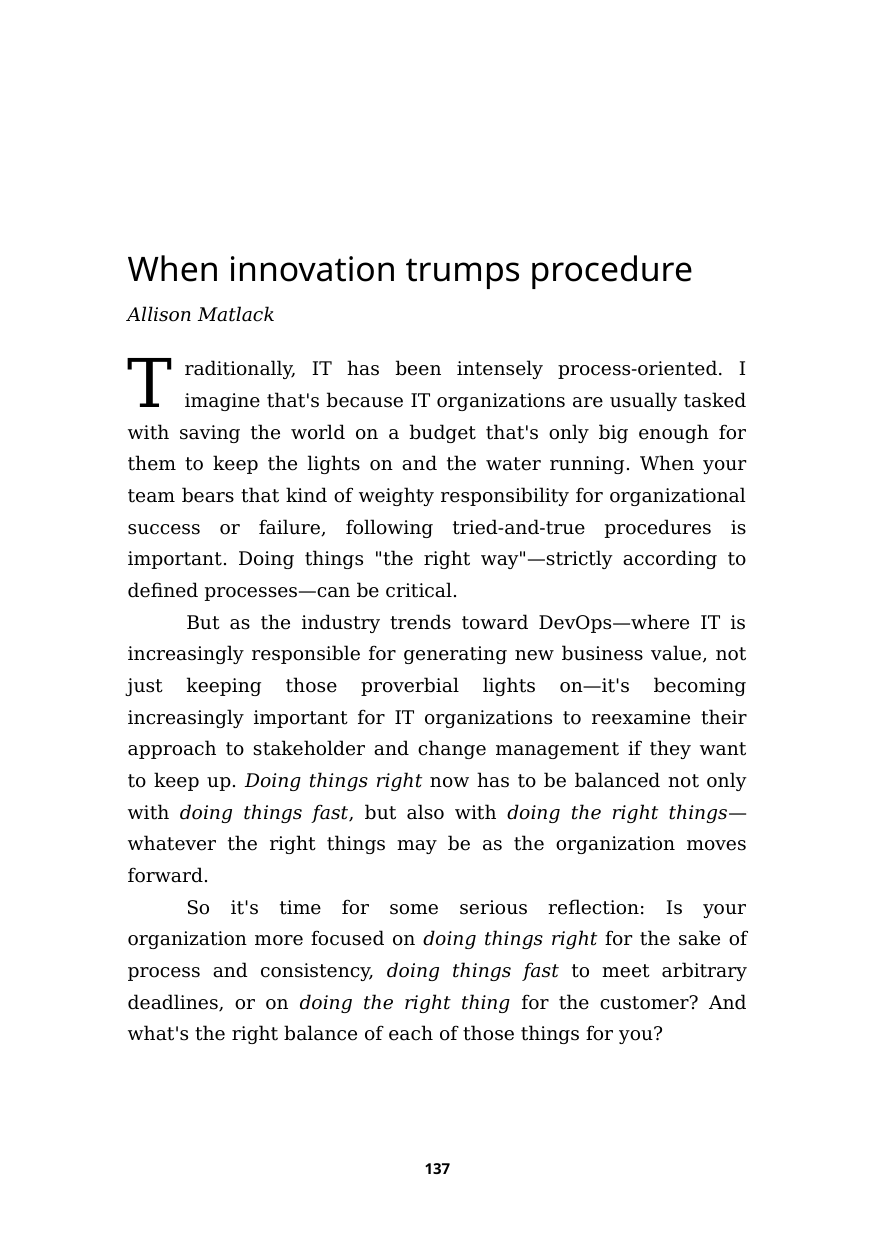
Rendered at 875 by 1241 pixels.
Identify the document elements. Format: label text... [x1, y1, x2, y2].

text But as the industry trends toward DevOps—where IT is increasingly responsible for generating new business value, not just keeping those proverbial lights on—it's becoming increasingly important for IT organizations to reexamine their approach to stakeholder and change management if they want to keep up. Doing things right now has to be balanced not only with doing things fast, but also with doing the right things—whatever the right things may be as the organization moves forward. [127, 612, 747, 887]
subtitle When innovation trumps procedure [127, 246, 747, 292]
text So it's time for some serious reflection: Is your organization more focused on doing things right for the sake of process and consistency, doing things fast to meet arbitrary deadlines, or on doing the right thing for the customer? And what's the right balance of each of those things for you? [127, 897, 747, 1045]
text Allison Matlack [127, 304, 747, 326]
text Traditionally, IT has been intensely process-oriented. I imagine that's because IT organizations are usually tasked with saving the world on a budget that's only big enough for them to keep the lights on and the water running. When your team bears that kind of weighty responsibility for organizational success or failure, following tried-and-true procedures is important. Doing things "the right way"—strictly according to defined processes—can be critical. [127, 358, 747, 602]
